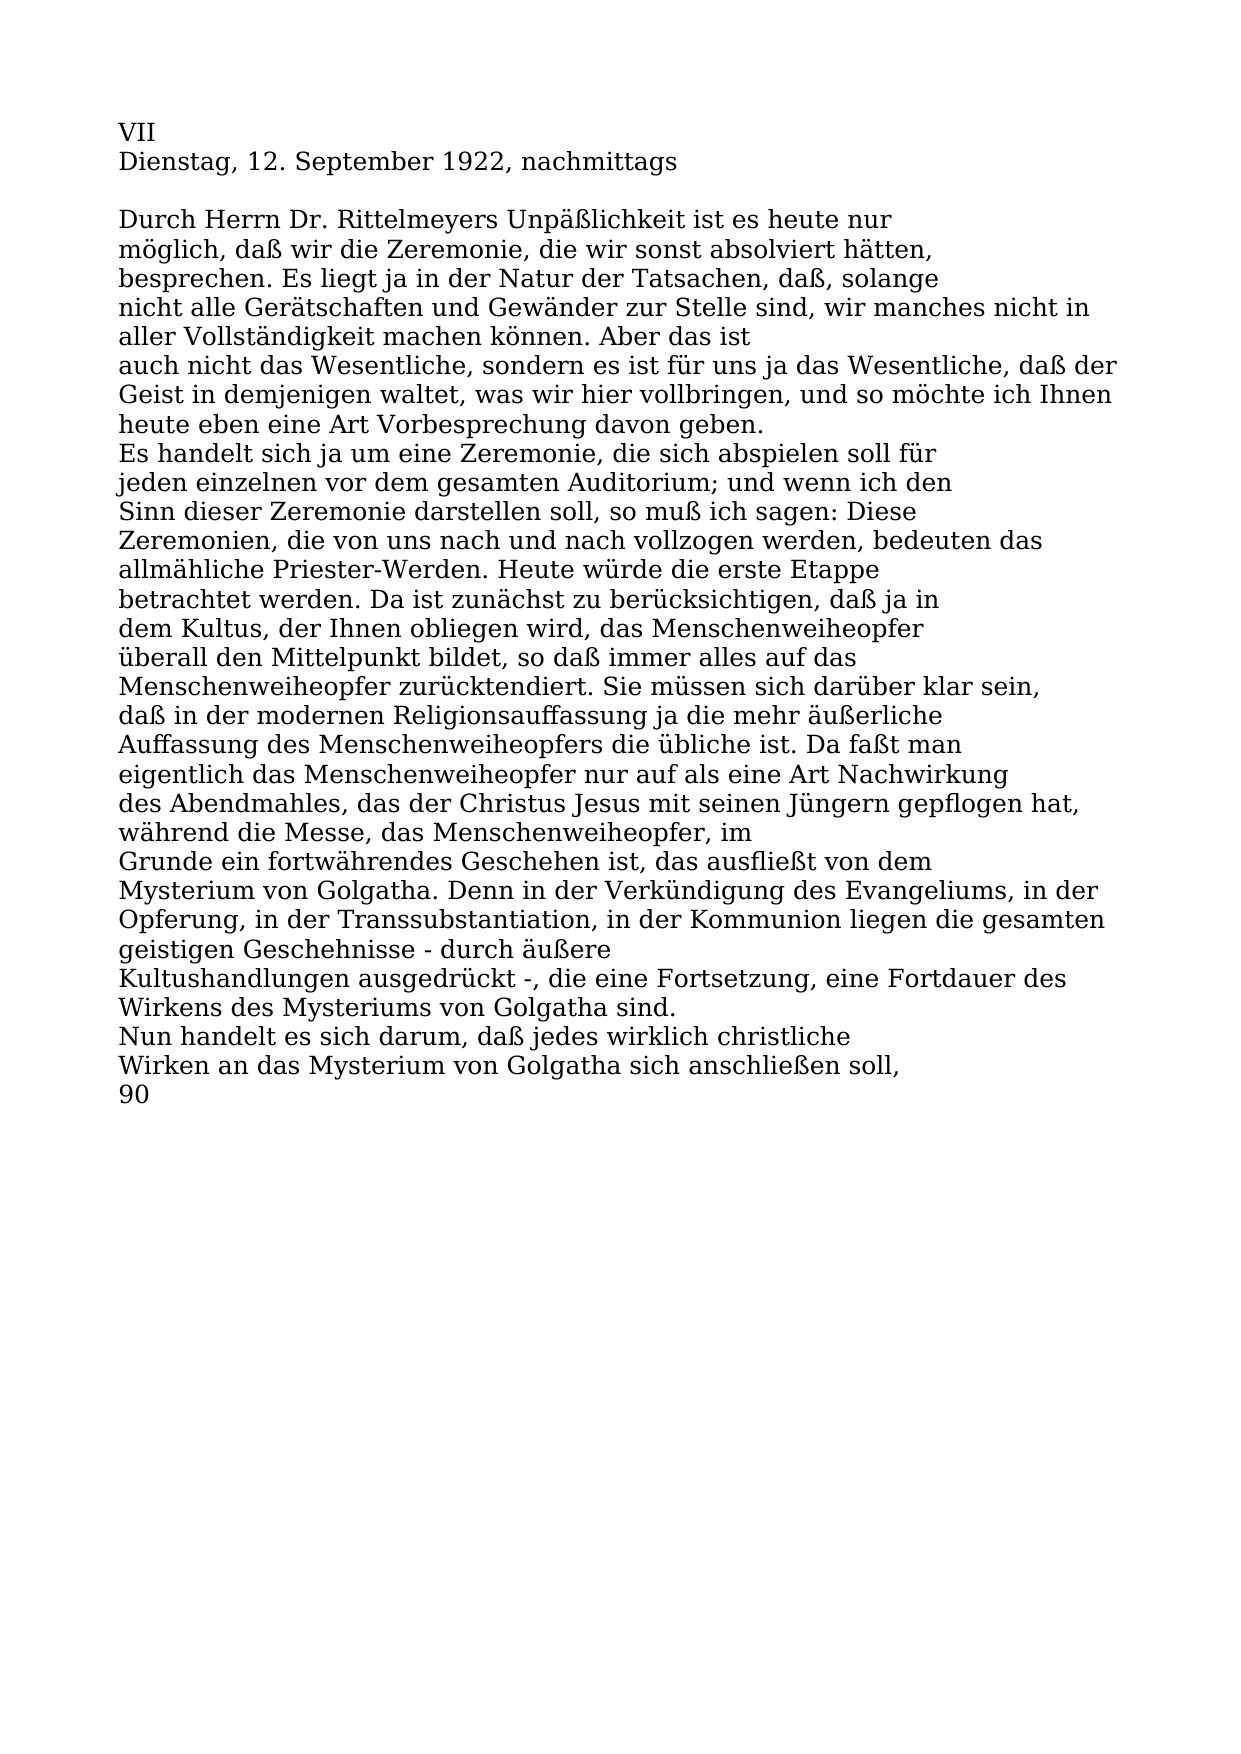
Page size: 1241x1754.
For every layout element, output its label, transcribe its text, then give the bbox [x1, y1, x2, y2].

text Durch Herrn Dr. Rittelmeyers Unpäßlichkeit ist es heute nur [118, 206, 1122, 235]
text VII [118, 118, 1122, 147]
text Zeremonien, die von uns nach und nach vollzogen werden, bedeuten das allmähliche Priester-Werden. Heute würde die erste Etappe [118, 526, 1122, 585]
text des Abendmahles, das der Christus Jesus mit seinen Jüngern gepflogen hat, während die Messe, das Menschenweiheopfer, im [118, 789, 1122, 847]
text dem Kultus, der Ihnen obliegen wird, das Menschenweiheopfer [118, 614, 1122, 643]
text 90 [118, 1081, 1122, 1110]
text Nun handelt es sich darum, daß jedes wirklich christliche [118, 1022, 1122, 1051]
text Es handelt sich ja um eine Zeremonie, die sich abspielen soll für [118, 439, 1122, 468]
text Kultushandlungen ausgedrückt -, die eine Fortsetzung, eine Fortdauer des Wirkens des Mysteriums von Golgatha sind. [118, 964, 1122, 1022]
text Sinn dieser Zeremonie darstellen soll, so muß ich sagen: Diese [118, 497, 1122, 526]
text Mysterium von Golgatha. Denn in der Verkündigung des Evangeliums, in der Opferung, in der Transsubstantiation, in der Kommunion liegen die gesamten geistigen Geschehnisse - durch äußere [118, 876, 1122, 964]
text besprechen. Es liegt ja in der Natur der Tatsachen, daß, solange [118, 264, 1122, 293]
text überall den Mittelpunkt bildet, so daß immer alles auf das Menschenweiheopfer zurücktendiert. Sie müssen sich darüber klar sein, [118, 643, 1122, 701]
text Auffassung des Menschenweiheopfers die übliche ist. Da faßt man [118, 731, 1122, 760]
text eigentlich das Menschenweiheopfer nur auf als eine Art Nachwirkung [118, 760, 1122, 789]
text Dienstag, 12. September 1922, nachmittags [118, 147, 1122, 176]
text Grunde ein fortwährendes Geschehen ist, das ausfließt von dem [118, 847, 1122, 876]
text jeden einzelnen vor dem gesamten Auditorium; und wenn ich den [118, 468, 1122, 497]
text daß in der modernen Religionsauffassung ja die mehr äußerliche [118, 701, 1122, 731]
text Wirken an das Mysterium von Golgatha sich anschließen soll, [118, 1051, 1122, 1081]
text nicht alle Gerätschaften und Gewänder zur Stelle sind, wir manches nicht in aller Vollständigkeit machen können. Aber das ist [118, 293, 1122, 351]
text betrachtet werden. Da ist zunächst zu berücksichtigen, daß ja in [118, 585, 1122, 614]
text auch nicht das Wesentliche, sondern es ist für uns ja das Wesentliche, daß der Geist in demjenigen waltet, was wir hier vollbringen, und so möchte ich Ihnen heute eben eine Art Vorbesprechung davon geben. [118, 351, 1122, 439]
text möglich, daß wir die Zeremonie, die wir sonst absolviert hätten, [118, 235, 1122, 264]
